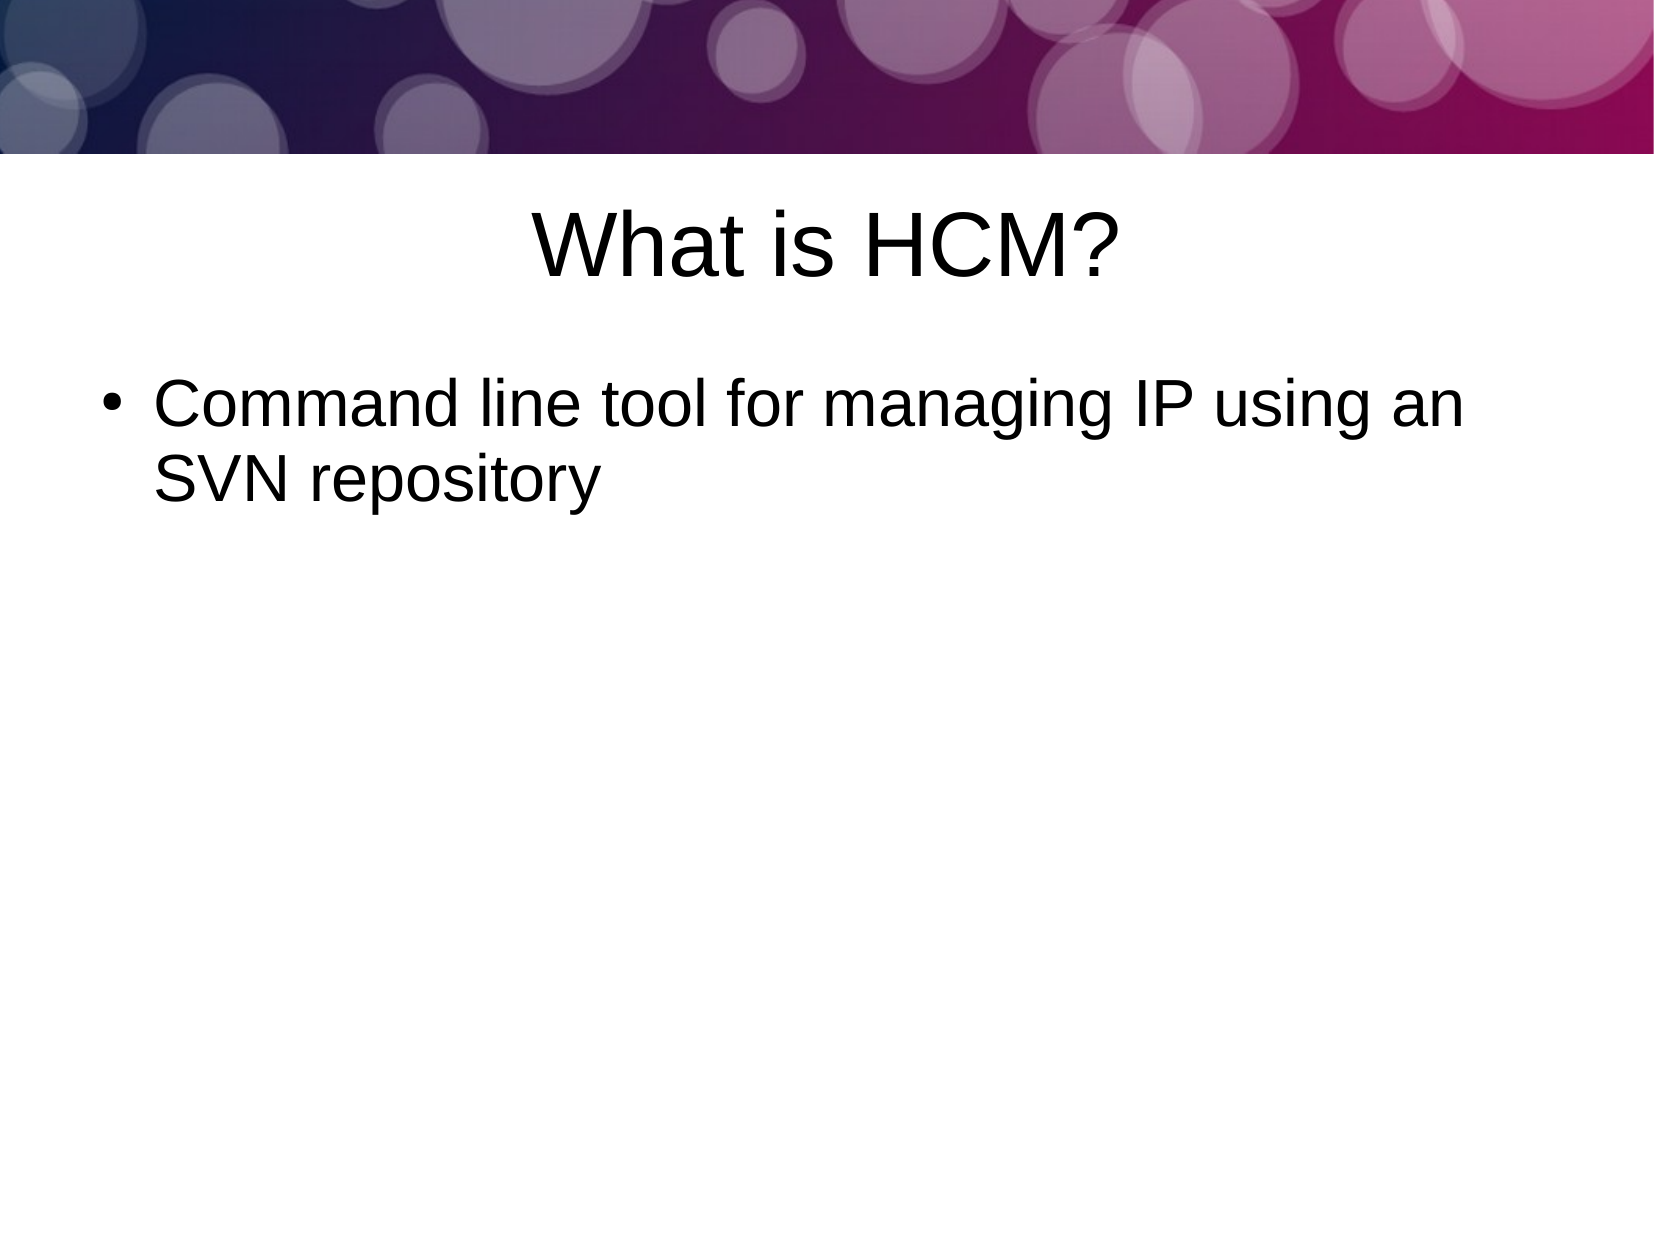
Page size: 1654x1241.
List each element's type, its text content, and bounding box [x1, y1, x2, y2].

list Command line tool for managing IP using an SVN repository [82, 366, 1571, 1087]
picture [0, 0, 1654, 154]
title What is HCM? [82, 159, 1571, 331]
